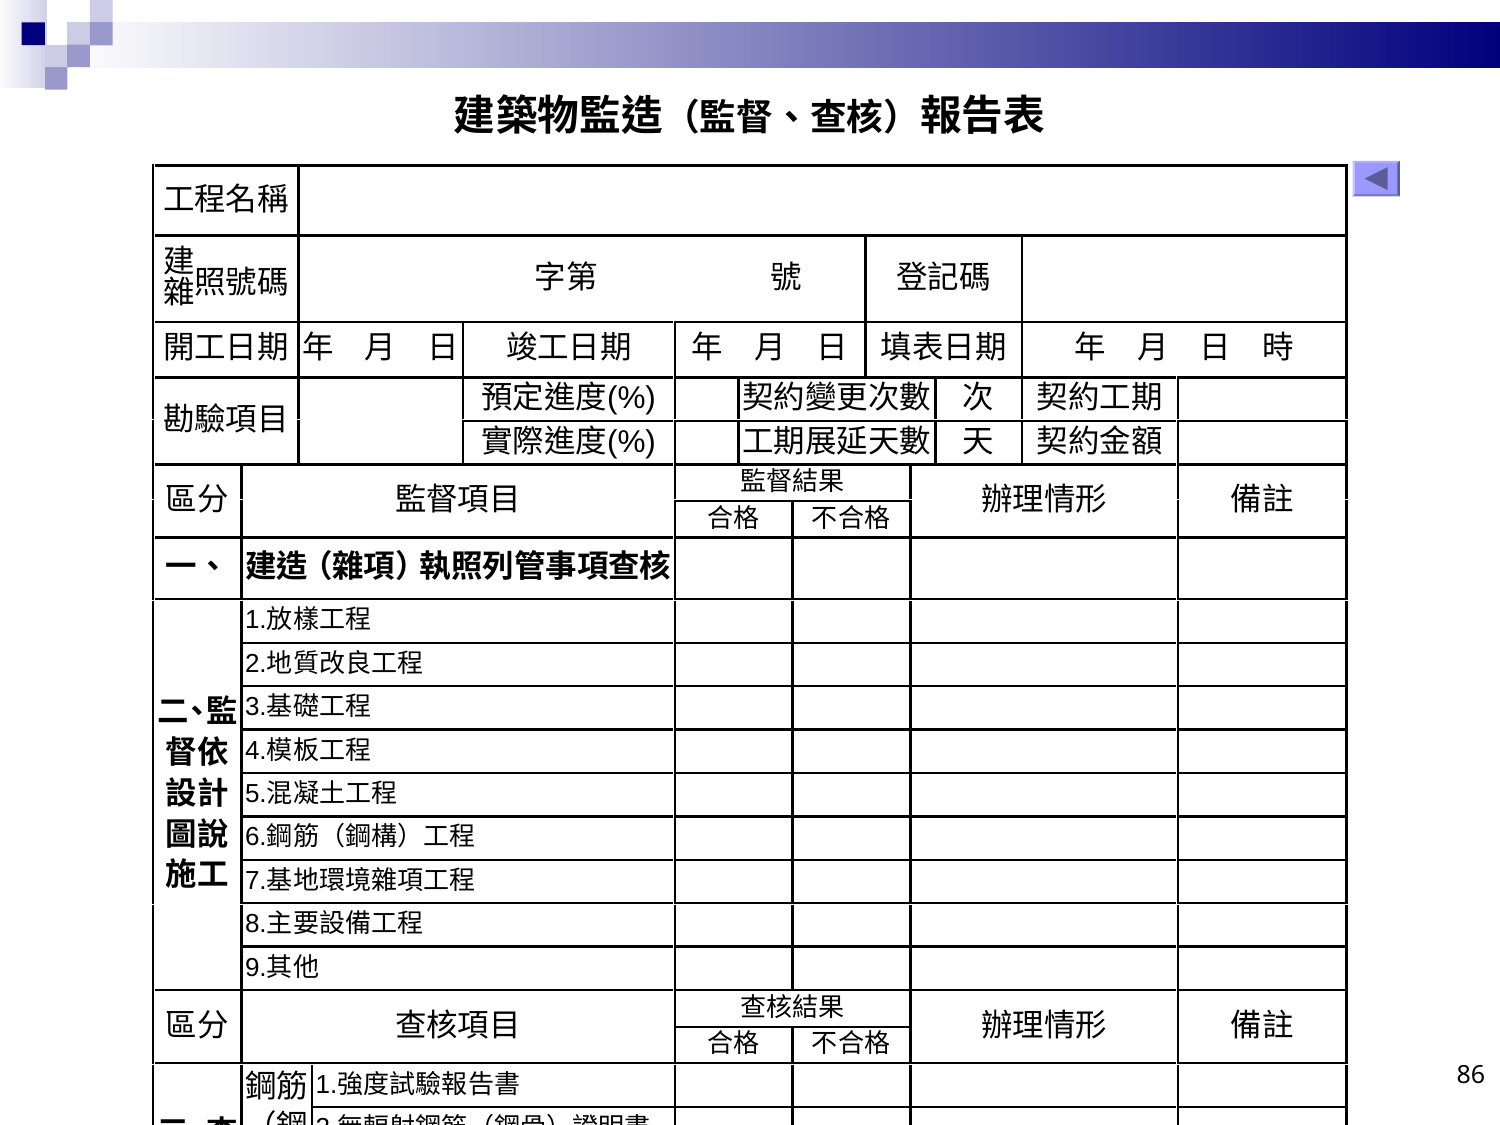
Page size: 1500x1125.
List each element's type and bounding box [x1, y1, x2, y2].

chart [152, 70, 1348, 1125]
text_box [1348, 1025, 1500, 1101]
text_box [1354, 160, 1400, 197]
